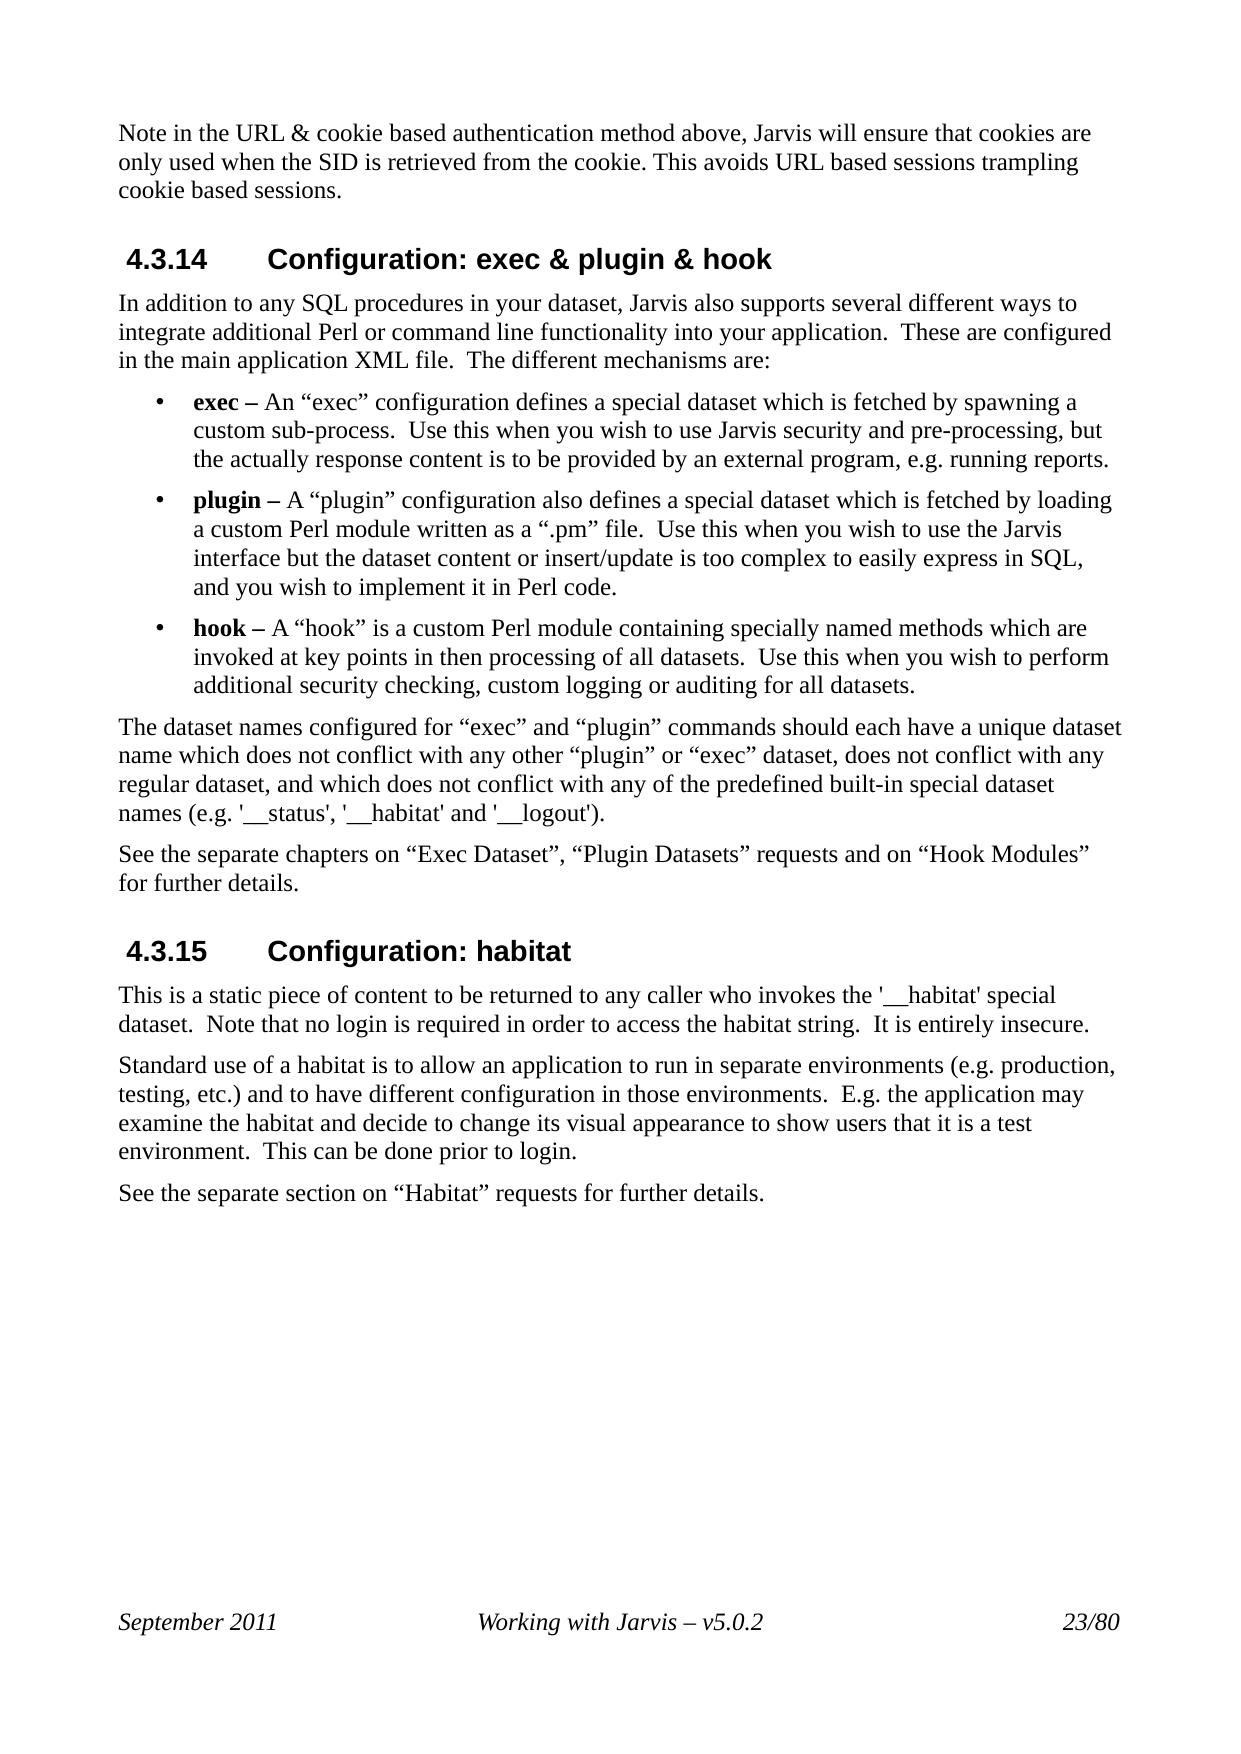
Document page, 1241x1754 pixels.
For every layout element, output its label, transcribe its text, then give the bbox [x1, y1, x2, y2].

subtitle Configuration: habitat [118, 934, 1122, 968]
text The dataset names configured for “exec” and “plugin” commands should each have a unique dataset name which does not conflict with any other “plugin” or “exec” dataset, does not conflict with any regular dataset, and which does not conflict with any of the predefined built-in special dataset names (e.g. '__status', '__habitat' and '__logout'). [118, 712, 1122, 827]
list hook – A “hook” is a custom Perl module containing specially named methods which are invoked at key points in then processing of all datasets. Use this when you wish to perform additional security checking, custom logging or auditing for all datasets. [156, 613, 1122, 699]
text Standard use of a habitat is to allow an application to run in separate environments (e.g. production, testing, etc.) and to have different configuration in those environments. E.g. the application may examine the habitat and decide to change its visual appearance to show users that it is a test environment. This can be done prior to login. [118, 1050, 1122, 1165]
subtitle Configuration: exec & plugin & hook [118, 242, 1122, 275]
list exec – An “exec” configuration defines a special dataset which is fetched by spawning a custom sub-process. Use this when you wish to use Jarvis security and pre-processing, but the actually response content is to be provided by an external program, e.g. running reports. [156, 387, 1122, 473]
text See the separate chapters on “Exec Dataset”, “Plugin Datasets” requests and on “Hook Modules” for further details. [118, 839, 1122, 897]
list plugin – A “plugin” configuration also defines a special dataset which is fetched by loading a custom Perl module written as a “.pm” file. Use this when you wish to use the Jarvis interface but the dataset content or insert/update is too complex to easily express in SQL, and you wish to implement it in Perl code. [156, 485, 1122, 600]
text This is a static piece of content to be returned to any caller who invokes the '__habitat' special dataset. Note that no login is required in order to access the habitat string. It is entirely insecure. [118, 980, 1122, 1038]
text Note in the URL & cookie based authentication method above, Jarvis will ensure that cookies are only used when the SID is retrieved from the cookie. This avoids URL based sessions trampling cookie based sessions. [118, 118, 1122, 204]
text See the separate section on “Habitat” requests for further details. [118, 1178, 1122, 1206]
text In addition to any SQL procedures in your dataset, Jarvis also supports several different ways to integrate additional Perl or command line functionality into your application. These are configured in the main application XML file. The different mechanisms are: [118, 288, 1122, 374]
